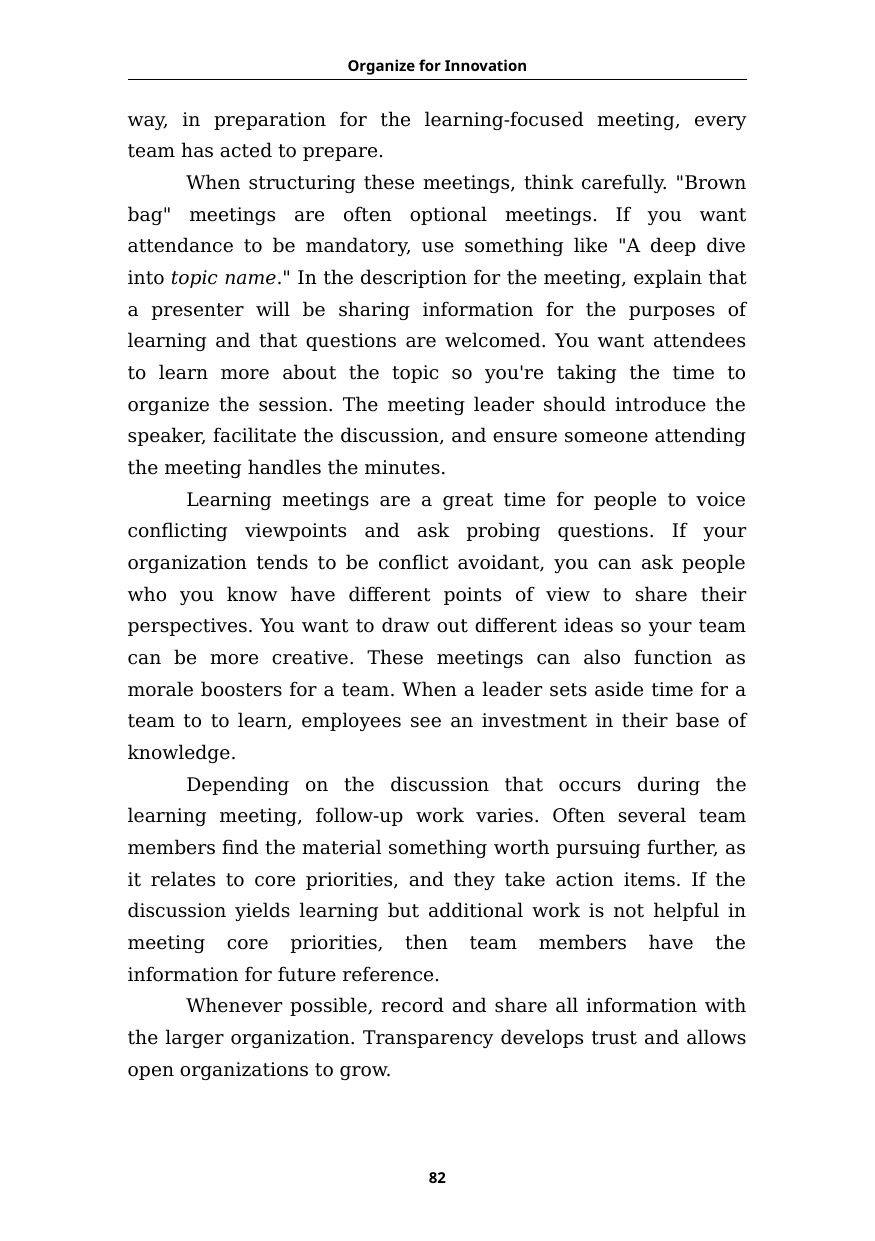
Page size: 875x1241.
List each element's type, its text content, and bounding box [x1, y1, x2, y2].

text Learning meetings are a great time for people to voice conflicting viewpoints and ask probing questions. If your organization tends to be conflict avoidant, you can ask people who you know have different points of view to share their perspectives. You want to draw out different ideas so your team can be more creative. These meetings can also function as morale boosters for a team. When a leader sets aside time for a team to to learn, employees see an investment in their base of knowledge. [127, 489, 747, 764]
text Whenever possible, record and share all information with the larger organization. Transparency develops trust and allows open organizations to grow. [127, 995, 747, 1081]
text way, in preparation for the learning-focused meeting, every team has acted to prepare. [127, 109, 747, 162]
text Depending on the discussion that occurs during the learning meeting, follow-up work varies. Often several team members find the material something worth pursuing further, as it relates to core priorities, and they take action items. If the discussion yields learning but additional work is not helpful in meeting core priorities, then team members have the information for future reference. [127, 774, 747, 986]
text When structuring these meetings, think carefully. "Brown bag" meetings are often optional meetings. If you want attendance to be mandatory, use something like "A deep dive into topic name." In the description for the meeting, explain that a presenter will be sharing information for the purposes of learning and that questions are welcomed. You want attendees to learn more about the topic so you're taking the time to organize the session. The meeting leader should introduce the speaker, facilitate the discussion, and ensure someone attending the meeting handles the minutes. [127, 172, 747, 479]
